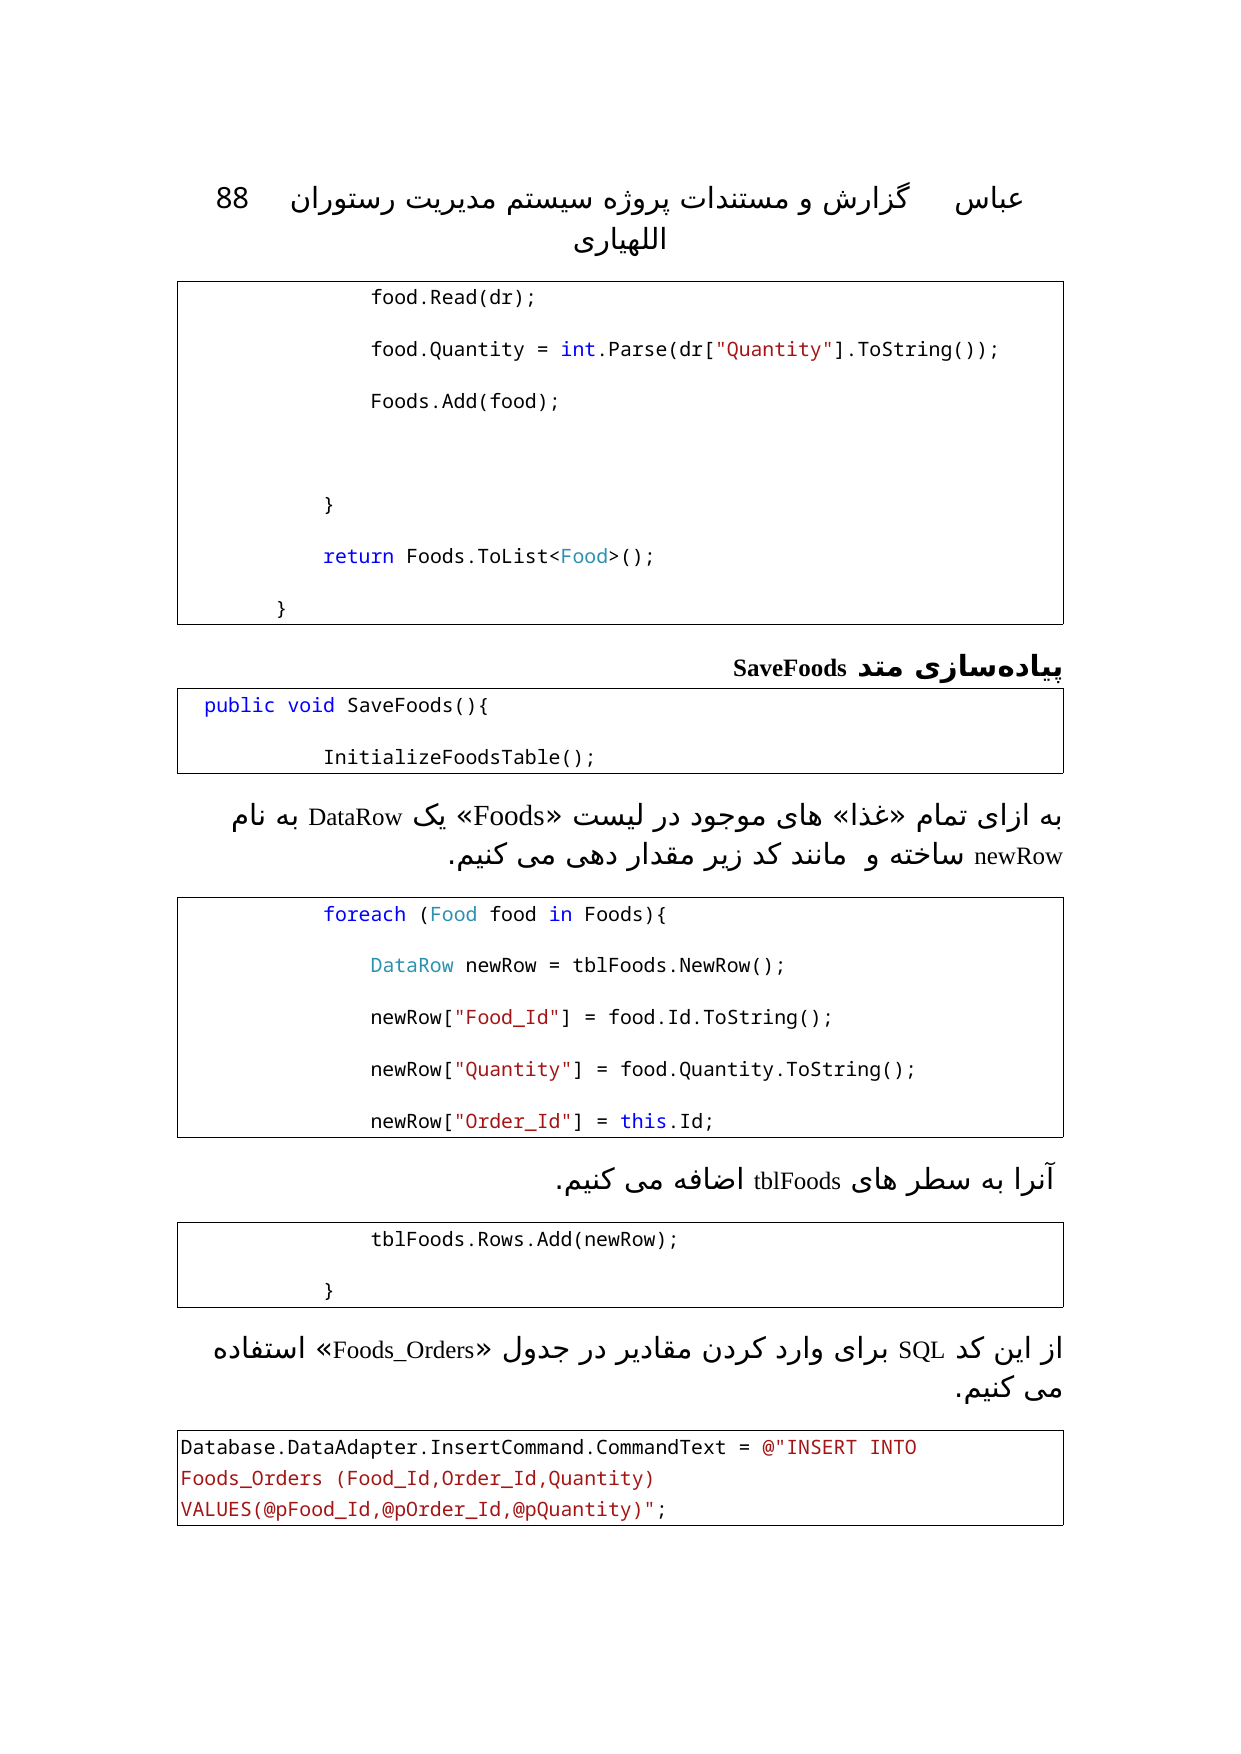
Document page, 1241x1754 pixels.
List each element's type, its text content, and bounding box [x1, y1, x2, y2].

text newRow["Order_Id"] = this.Id; [178, 1104, 1063, 1137]
text } [178, 591, 1063, 624]
text Foods.Add(food); [178, 384, 1063, 414]
text } [178, 1273, 1063, 1307]
text food.Read(dr); [178, 282, 1063, 311]
text food.Quantity = int.Parse(dr["Quantity"].ToString()); [178, 332, 1063, 362]
text InitializeFoodsTable(); [178, 740, 1063, 773]
text Database.DataAdapter.InsertCommand.CommandText = @"INSERT INTO Foods_Orders (Food_Id,Order_Id,Quantity) VALUES(@pFood_Id,@pOrder_Id,@pQuantity)"; [178, 1431, 1063, 1525]
subtitle پیاده‌سازی متد SaveFoods [177, 649, 1063, 683]
text public void SaveFoods(){ [178, 689, 1063, 718]
text return Foods.ToList<Food>(); [178, 539, 1063, 569]
text newRow["Quantity"] = food.Quantity.ToString(); [178, 1052, 1063, 1082]
text آنرا به سطر های tblFoods اضافه می کنیم. [177, 1162, 1063, 1196]
text tblFoods.Rows.Add(newRow); [178, 1223, 1063, 1252]
text DataRow newRow = tblFoods.NewRow(); [178, 949, 1063, 979]
text } [178, 488, 1063, 518]
text به ازای تمام «غذا» های موجود در لیست «Foods» یک DataRow به نام newRow ساخته و مانند کد زیر مقدار دهی می کنیم. [177, 798, 1063, 871]
text از این کد SQL برای وارد کردن مقادیر در جدول «Foods_Orders» استفاده می کنیم. [177, 1332, 1063, 1404]
text foreach (Food food in Foods){ [178, 898, 1063, 927]
text newRow["Food_Id"] = food.Id.ToString(); [178, 1000, 1063, 1031]
